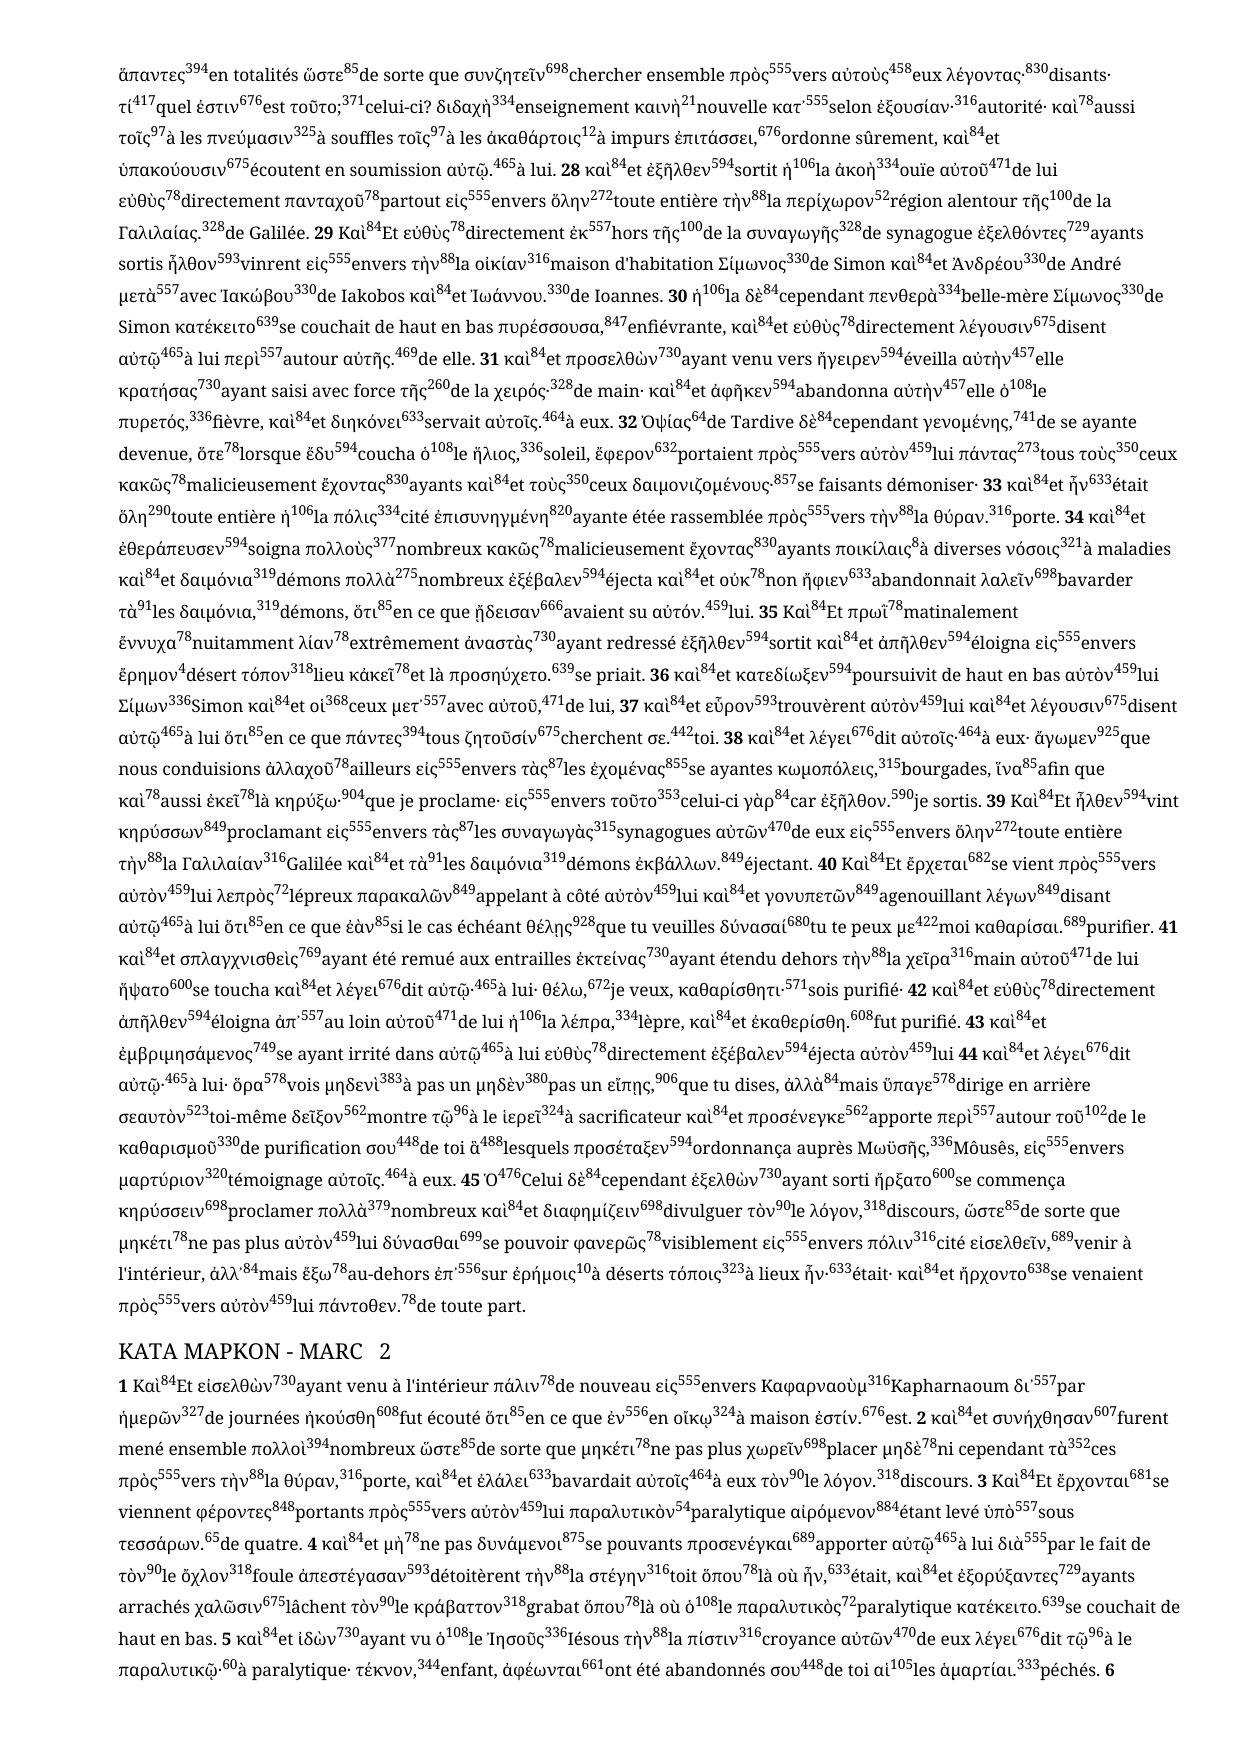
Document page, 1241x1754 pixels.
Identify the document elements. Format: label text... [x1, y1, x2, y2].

text 1 Ἀρχὴ334Origine τοῦ104de le εὐαγγελίου332de évangile Ἰησοῦ330de Iésous Χριστοῦ330de Christ υἱοῦ330de fils θεοῦ.330de Dieu. 2 Καθὼς78De haut en bas comme γέγραπται662a été écrit ἐν556en τῷ96à le Ἠσαΐᾳ324à Ésaïa τῷ96à le προφήτῃ·324à prophète· ἰδοὺ311voici ἀποστέλλω672j'envoie τὸν90le ἄγγελόν318messager μου429de moi πρὸ557d'avant προσώπου332de face σου,448de toi, ὃς505lequel κατασκευάσει614préparera de haut en bas τὴν88la ὁδόν316chemin σου·448de toi· 3 φωνὴ334son de voix βοῶντος843de beuglant ἐν556en τῇ94à la ἐρήμῳ·58à déserte· ἑτοιμάσατε561préparez τὴν88la ὁδὸν316chemin κυρίου,330de Maître, εὐθείας51directes ποιεῖτε577faites τὰς87les τρίβους315sentiers αὐτοῦ,471de lui, 4 ἐγένετο600se devint Ἰωάννης336Ioannes ὁ369celui βαπτίζων849baptisant ἐν556en τῇ94à la ἐρήμῳ58à déserte καὶ84et κηρύσσων849proclamant βάπτισμα320baptême μετανοίας328de transintelligence εἰς555envers ἄφεσιν316abandon ἁμαρτιῶν.327de péchés. 5 καὶ84et ἐξεπορεύετο639se allait au dehors πρὸς555vers αὐτὸν459lui πᾶσα290toute ἡ106la Ἰουδαία21Ioudaia χώρα334région καὶ84et οἱ107les Ἱεροσολυμεῖται335Ierosolumites πάντες,291tous, καὶ84et ἐβαπτίζοντο643étaient baptisé ὑπ᾽557sous αὐτοῦ471de lui ἐν556en τῷ96à le Ἰορδάνῃ324à Iordane ποταμῷ324à fleuve ἐξομολογούμενοι875se avouants à l'excès τὰς87les ἁμαρτίας315péchés αὐτῶν.470de eux. 6 καὶ84et ἦν633était ὁ108le Ἰωάννης336Ioannes ἐνδεδυμένος801se ayant habillé τρίχας315cheveux καμήλου330de chameau καὶ84et ζώνην316ceinture δερματίνην2de peau περὶ555autour τὴν88la ὀσφὺν316flanc αὐτοῦ471de lui καὶ84et ἔσθων849mangeant ἀκρίδας315sauterelles καὶ84et μέλι320miel ἄγριον.6agreste. 7 Καὶ84Et ἐκήρυσσεν633proclamait λέγων·849disant· ἔρχεται682se vient ὁ369celui ἰσχυρότερός72plus fort μου429de moi ὀπίσω560derrière μου,429de moi, οὗ499de lequel οὐκ78non εἰμὶ672je suis ἱκανὸς48assez-important κύψας730ayant penché λῦσαι689délier τὸν90le ἱμάντα318courroie τῶν103de les ὑποδημάτων331de souliers αὐτοῦ.471de lui. 8 ἐγὼ436moi ἐβάπτισα590je baptisai ὑμᾶς441vous ὕδατι,326à eau, αὐτὸς476lui δὲ84cependant βαπτίσει614baptisera ὑμᾶς441vous ἐν556en πνεύματι326à souffle ἁγίῳ.13à saint. 9 Καὶ84Et ἐγένετο600se devint ἐν556en ἐκείναις146à celles-là ταῖς93à les ἡμέραις321à journées ἦλθεν594vint Ἰησοῦς336Iésous ἀπὸ557au loin Ναζαρὲτ328de Nazareth τῆς100de la Γαλιλαίας328de Galilée καὶ84et ἐβαπτίσθη608fut baptisé εἰς555envers τὸν90le Ἰορδάνην318Iordane ὑπὸ557sous Ἰωάννου.330de Ioannes. 10 καὶ84et εὐθὺς78directement ἀναβαίνων849montant ἐκ557hors τοῦ104de le ὕδατος332de eau εἶδεν594vit σχιζομένους883étants scindés τοὺς89les οὐρανοὺς317cieux καὶ84et τὸ92le πνεῦμα320souffle ὡς85comme περιστερὰν316colombe καταβαῖνον833descendant εἰς555envers αὐτόν·459lui· 11 καὶ84et φωνὴ334son de voix ἐγένετο600se devint ἐκ557hors τῶν101de les οὐρανῶν·329de cieux· σὺ454toi εἶ674tu es ὁ108le υἱός336fils μου429de moi ὁ108le ἀγαπητός,23aimé, ἐν556en σοὶ445à toi εὐδόκησα.590j'estimai en bien. 12 Καὶ84Et εὐθὺς78directement τὸ110le πνεῦμα338souffle αὐτὸν459lui ἐκβάλλει676éjecte εἰς555envers τὴν88la ἔρημον.52déserte. 13 καὶ84et ἦν633était ἐν556en τῇ94à la ἐρήμῳ58à déserte τεσσεράκοντα181quarante ἡμέρας315journées πειραζόμενος900étant mis en tentation ὑπὸ557sous τοῦ102de le σατανᾶ,330de Satan, καὶ84et ἦν633était μετὰ557avec τῶν103de les θηρίων,331de bêtes sauvages, καὶ84et οἱ107les ἄγγελοι335messagers διηκόνουν632servaient αὐτῷ.465à lui. 14 Μετὰ555Après δὲ84cependant τὸ353ce παραδοθῆναι692être livré τὸν90le Ἰωάννην318Ioannes ἦλθεν594vint ὁ108le Ἰησοῦς336Iésous εἰς555envers τὴν88la Γαλιλαίαν316Galilée κηρύσσων849proclamant τὸ92le εὐαγγέλιον320évangile τοῦ102de le θεοῦ330de Dieu 15 καὶ84et λέγων849disant ὅτι85en ce que πεπλήρωται662a été fait plénitude ὁ108le καιρὸς336moment καὶ84et ἤγγικεν650a approché ἡ106la βασιλεία334royauté τοῦ102de le θεοῦ·330de Dieu· μετανοεῖτε577transintelligez καὶ84et πιστεύετε577croyez ἐν556en τῷ98à le εὐαγγελίῳ.326à évangile. 16 Καὶ84Et παράγων849menant de côté παρὰ555à côté τὴν88la θάλασσαν316mer τῆς100de la Γαλιλαίας328de Galilée εἶδεν594vit Σίμωνα318Simon καὶ84et Ἀνδρέαν318André τὸν90le ἀδελφὸν318frère Σίμωνος330de Simon ἀμφιβάλλοντας830jetants à l'entour ἐν556en τῇ94à la θαλάσσῃ·322à mer· ἦσαν632étaient γὰρ84car ἁλιεῖς.335pêcheurs. 17 καὶ84et εἶπεν594dit αὐτοῖς464à eux ὁ108le Ἰησοῦς·336Iésous· δεῦτε561venez ici ὀπίσω560derrière μου,429de moi, καὶ84et ποιήσω610je ferai ὑμᾶς441vous γενέσθαι691se devenir ἁλιεῖς317pêcheurs ἀνθρώπων.329de êtres humains. 18 καὶ84et εὐθέως78directement ἀφέντες729ayants abandonnés τὰ251les δίκτυα319filets ἠκολούθησαν593suivirent αὐτῷ.465à lui. 19 Καὶ84Et προβὰς730ayant avancé ὀλίγον78peu εἶδεν594vit Ἰάκωβον318Iakobos τὸν351celui τοῦ102de le Ζεβεδαίου330de Zébédaï καὶ84et Ἰωάννην318Ioannes τὸν90le ἀδελφὸν318frère αὐτοῦ471de lui καὶ78aussi αὐτοὺς458eux ἐν556en τῷ98à le πλοίῳ326à navire καταρτίζοντας830ajustants complètement τὰ91les δίκτυα,319filets, 20 καὶ84et εὐθὺς78directement ἐκάλεσεν594appela αὐτούς.458eux. καὶ84et ἀφέντες729ayants abandonnés τὸν90le πατέρα318père αὐτῶν470de eux Ζεβεδαῖον318Zébédaï ἐν556en τῷ98à le πλοίῳ326à navire μετὰ557avec τῶν101de les μισθωτῶν329de salariés ἀπῆλθον593éloignèrent ὀπίσω560derrière αὐτοῦ.471de lui. 21 Καὶ84Et εἰσπορεύονται681se vont à l'intérieur εἰς555envers Καφαρναούμ·316Kapharnaoum· καὶ84et εὐθέως78directement τοῖς97à les σάββασιν325à sabbats εἰσελθὼν633venait à l'intérieur εἰς555envers τὴν88la συναγωγὴν316synagogue ἐδίδασκεν.633enseignait. 22 καὶ84et ἐξεπλήσσοντο643étaient heurté à l'excès ἐπὶ556sur τῇ94à la διδαχῇ322à enseignement αὐτοῦ·471de lui· ἦν633était γὰρ84car διδάσκων849enseignant αὐτοὺς458eux ὡς85comme ἐξουσίαν316autorité ἔχων849ayant καὶ84et οὐχ78non ὡς85comme οἱ107les γραμματεῖς.335scribes. 23 Καὶ84Et εὐθὺς78directement ἦν633était ἐν556en τῇ94à la συναγωγῇ322à synagogue αὐτῶν470de eux ἄνθρωπος336être humain ἐν556en πνεύματι326à souffle ἀκαθάρτῳ13à impur καὶ84et ἀνέκραξεν594croassa de bas en haut 24 λέγων·849disant· τί417quel ἡμῖν424à nous καὶ84et σοί,445à toi, Ἰησοῦ342Iésous Ναζαρηνέ;28Nazarénien? ἦλθες592tu vins ἀπολέσαι689perdre au loin ἡμᾶς;421nous? οἶδά646j'ai su σε442toi τίς415quel εἶ,674tu es, ὁ108le ἅγιος72saint τοῦ102de le θεοῦ.330de Dieu. 25 καὶ84et ἐπετίμησεν594survalorisa αὐτῷ465à lui ὁ108le Ἰησοῦς336Iésous λέγων·849disant· φιμώθητι571sois muselé καὶ84et ἔξελθε562sors ἐξ557hors αὐτοῦ.471de lui. 26 καὶ84et σπαράξαν732ayant convulsé αὐτὸν459lui τὸ110le πνεῦμα338souffle τὸ110le ἀκάθαρτον25impur καὶ84et φωνῆσαν732ayant sonné de voix φωνῇ322à son de voix μεγάλῃ9à grande ἐξῆλθεν594sortit ἐξ557hors αὐτοῦ.471de lui. 27 καὶ84et ἐθαμβήθησαν607furent effaré ἅπαντες394en totalités ὥστε85de sorte que συνζητεῖν698chercher ensemble πρὸς555vers αὐτοὺς458eux λέγοντας·830disants· τί417quel ἐστιν676est τοῦτο;371celui-ci? διδαχὴ334enseignement καινὴ21nouvelle κατ᾽555selon ἐξουσίαν·316autorité· καὶ78aussi τοῖς97à les πνεύμασιν325à souffles τοῖς97à les ἀκαθάρτοις12à impurs ἐπιτάσσει,676ordonne sûrement, καὶ84et ὑπακούουσιν675écoutent en soumission αὐτῷ.465à lui. 28 καὶ84et ἐξῆλθεν594sortit ἡ106la ἀκοὴ334ouïe αὐτοῦ471de lui εὐθὺς78directement πανταχοῦ78partout εἰς555envers ὅλην272toute entière τὴν88la περίχωρον52région alentour τῆς100de la Γαλιλαίας.328de Galilée. 29 Καὶ84Et εὐθὺς78directement ἐκ557hors τῆς100de la συναγωγῆς328de synagogue ἐξελθόντες729ayants sortis ἦλθον593vinrent εἰς555envers τὴν88la οἰκίαν316maison d'habitation Σίμωνος330de Simon καὶ84et Ἀνδρέου330de André μετὰ557avec Ἰακώβου330de Iakobos καὶ84et Ἰωάννου.330de Ioannes. 30 ἡ106la δὲ84cependant πενθερὰ334belle-mère Σίμωνος330de Simon κατέκειτο639se couchait de haut en bas πυρέσσουσα,847enfiévrante, καὶ84et εὐθὺς78directement λέγουσιν675disent αὐτῷ465à lui περὶ557autour αὐτῆς.469de elle. 31 καὶ84et προσελθὼν730ayant venu vers ἤγειρεν594éveilla αὐτὴν457elle κρατήσας730ayant saisi avec force τῆς260de la χειρός·328de main· καὶ84et ἀφῆκεν594abandonna αὐτὴν457elle ὁ108le πυρετός,336fièvre, καὶ84et διηκόνει633servait αὐτοῖς.464à eux. 32 Ὀψίας64de Tardive δὲ84cependant γενομένης,741de se ayante devenue, ὅτε78lorsque ἔδυ594coucha ὁ108le ἥλιος,336soleil, ἔφερον632portaient πρὸς555vers αὐτὸν459lui πάντας273tous τοὺς350ceux κακῶς78malicieusement ἔχοντας830ayants καὶ84et τοὺς350ceux δαιμονιζομένους·857se faisants démoniser· 33 καὶ84et ἦν633était ὅλη290toute entière ἡ106la πόλις334cité ἐπισυνηγμένη820ayante étée rassemblée πρὸς555vers τὴν88la θύραν.316porte. 34 καὶ84et ἐθεράπευσεν594soigna πολλοὺς377nombreux κακῶς78malicieusement ἔχοντας830ayants ποικίλαις8à diverses νόσοις321à maladies καὶ84et δαιμόνια319démons πολλὰ275nombreux ἐξέβαλεν594éjecta καὶ84et οὐκ78non ἤφιεν633abandonnait λαλεῖν698bavarder τὰ91les δαιμόνια,319démons, ὅτι85en ce que ᾔδεισαν666avaient su αὐτόν.459lui. 35 Καὶ84Et πρωῒ78matinalement ἔννυχα78nuitamment λίαν78extrêmement ἀναστὰς730ayant redressé ἐξῆλθεν594sortit καὶ84et ἀπῆλθεν594éloigna εἰς555envers ἔρημον4désert τόπον318lieu κἀκεῖ78et là προσηύχετο.639se priait. 36 καὶ84et κατεδίωξεν594poursuivit de haut en bas αὐτὸν459lui Σίμων336Simon καὶ84et οἱ368ceux μετ᾽557avec αὐτοῦ,471de lui, 37 καὶ84et εὗρον593trouvèrent αὐτὸν459lui καὶ84et λέγουσιν675disent αὐτῷ465à lui ὅτι85en ce que πάντες394tous ζητοῦσίν675cherchent σε.442toi. 38 καὶ84et λέγει676dit αὐτοῖς·464à eux· ἄγωμεν925que nous conduisions ἀλλαχοῦ78ailleurs εἰς555envers τὰς87les ἐχομένας855se ayantes κωμοπόλεις,315bourgades, ἵνα85afin que καὶ78aussi ἐκεῖ78là κηρύξω·904que je proclame· εἰς555envers τοῦτο353celui-ci γὰρ84car ἐξῆλθον.590je sortis. 39 Καὶ84Et ἦλθεν594vint κηρύσσων849proclamant εἰς555envers τὰς87les συναγωγὰς315synagogues αὐτῶν470de eux εἰς555envers ὅλην272toute entière τὴν88la Γαλιλαίαν316Galilée καὶ84et τὰ91les δαιμόνια319démons ἐκβάλλων.849éjectant. 40 Καὶ84Et ἔρχεται682se vient πρὸς555vers αὐτὸν459lui λεπρὸς72lépreux παρακαλῶν849appelant à côté αὐτὸν459lui καὶ84et γονυπετῶν849agenouillant λέγων849disant αὐτῷ465à lui ὅτι85en ce que ἐὰν85si le cas échéant θέλῃς928que tu veuilles δύνασαί680tu te peux με422moi καθαρίσαι.689purifier. 41 καὶ84et σπλαγχνισθεὶς769ayant été remué aux entrailles ἐκτείνας730ayant étendu dehors τὴν88la χεῖρα316main αὐτοῦ471de lui ἥψατο600se toucha καὶ84et λέγει676dit αὐτῷ·465à lui· θέλω,672je veux, καθαρίσθητι·571sois purifié· 42 καὶ84et εὐθὺς78directement ἀπῆλθεν594éloigna ἀπ᾽557au loin αὐτοῦ471de lui ἡ106la λέπρα,334lèpre, καὶ84et ἐκαθερίσθη.608fut purifié. 43 καὶ84et ἐμβριμησάμενος749se ayant irrité dans αὐτῷ465à lui εὐθὺς78directement ἐξέβαλεν594éjecta αὐτὸν459lui 44 καὶ84et λέγει676dit αὐτῷ·465à lui· ὅρα578vois μηδενὶ383à pas un μηδὲν380pas un εἴπῃς,906que tu dises, ἀλλὰ84mais ὕπαγε578dirige en arrière σεαυτὸν523toi-même δεῖξον562montre τῷ96à le ἱερεῖ324à sacrificateur καὶ84et προσένεγκε562apporte περὶ557autour τοῦ102de le καθαρισμοῦ330de purification σου448de toi ἃ488lesquels προσέταξεν594ordonnança auprès Μωϋσῆς,336Môusês, εἰς555envers μαρτύριον320témoignage αὐτοῖς.464à eux. 45 Ὁ476Celui δὲ84cependant ἐξελθὼν730ayant sorti ἤρξατο600se commença κηρύσσειν698proclamer πολλὰ379nombreux καὶ84et διαφημίζειν698divulguer τὸν90le λόγον,318discours, ὥστε85de sorte que μηκέτι78ne pas plus αὐτὸν459lui δύνασθαι699se pouvoir φανερῶς78visiblement εἰς555envers πόλιν316cité εἰσελθεῖν,689venir à l'intérieur, ἀλλ᾽84mais ἔξω78au-dehors ἐπ᾽556sur ἐρήμοις10à déserts τόποις323à lieux ἦν·633était· καὶ84et ἤρχοντο638se venaient πρὸς555vers αὐτὸν459lui πάντοθεν.78de toute part. [118, 59, 1181, 1317]
text ΚΑΤΑ ΜΑΡΚΟΝ - MARC 2 [118, 1336, 1181, 1366]
text 1 Καὶ84Et εἰσελθὼν730ayant venu à l'intérieur πάλιν78de nouveau εἰς555envers Καφαρναοὺμ316Kapharnaoum δι᾽557par ἡμερῶν327de journées ἠκούσθη608fut écouté ὅτι85en ce que ἐν556en οἴκῳ324à maison ἐστίν.676est. 2 καὶ84et συνήχθησαν607furent mené ensemble πολλοὶ394nombreux ὥστε85de sorte que μηκέτι78ne pas plus χωρεῖν698placer μηδὲ78ni cependant τὰ352ces πρὸς555vers τὴν88la θύραν,316porte, καὶ84et ἐλάλει633bavardait αὐτοῖς464à eux τὸν90le λόγον.318discours. 3 Καὶ84Et ἔρχονται681se viennent φέροντες848portants πρὸς555vers αὐτὸν459lui παραλυτικὸν54paralytique αἰρόμενον884étant levé ὑπὸ557sous τεσσάρων.65de quatre. 4 καὶ84et μὴ78ne pas δυνάμενοι875se pouvants προσενέγκαι689apporter αὐτῷ465à lui διὰ555par le fait de τὸν90le ὄχλον318foule ἀπεστέγασαν593détoitèrent τὴν88la στέγην316toit ὅπου78là où ἦν,633était, καὶ84et ἐξορύξαντες729ayants arrachés χαλῶσιν675lâchent τὸν90le κράβαττον318grabat ὅπου78là où ὁ108le παραλυτικὸς72paralytique κατέκειτο.639se couchait de haut en bas. 5 καὶ84et ἰδὼν730ayant vu ὁ108le Ἰησοῦς336Iésous τὴν88la πίστιν316croyance αὐτῶν470de eux λέγει676dit τῷ96à le παραλυτικῷ·60à paralytique· τέκνον,344enfant, ἀφέωνται661ont été abandonnés σου448de toi αἱ105les ἁμαρτίαι.333péchés. 6 Ἦσαν632Étaient δέ84cependant τινες394des quelconques τῶν101de les γραμματέων329de scribes ἐκεῖ78là καθήμενοι875se étants assis καὶ84et διαλογιζόμενοι875se calculants au-travers ἐν556en ταῖς93à les καρδίαις321à coeurs αὐτῶν·470de eux· 7 τί404quel οὗτος369celui-ci οὕτως78ainsi λαλεῖ;676bavarde? βλασφημεῖ·676blasphème· τίς415quel δύναται682se peut ἀφιέναι698abandonner ἁμαρτίας315péchés εἰ558si μὴ78ne pas εἷς202un ὁ108le θεός;336Dieu? 8 καὶ84et εὐθὺς78directement ἐπιγνοὺς730ayant reconnu ὁ108le Ἰησοῦς336Iésous τῷ98à le πνεύματι326à souffle αὐτοῦ471de lui ὅτι85en ce que οὕτως78ainsi διαλογίζονται681se calculent au-travers ἐν556en ἑαυτοῖς539à eux-mêmes λέγει676dit αὐτοῖς·464à eux· τί404quel ταῦτα352ceux-ci διαλογίζεσθε679vous vous calculez au-travers ἐν556en ταῖς93à les καρδίαις321à coeurs ὑμῶν;447de vous? 9 τί417quel ἐστιν676est εὐκοπώτερον,50plus facile, εἰπεῖν689dire τῷ96à le παραλυτικῷ·60à paralytique· ἀφίενταί687sont abandonnés σου448de toi αἱ105les ἁμαρτίαι,333péchés, ἢ84ou εἰπεῖν·689dire· ἔγειρε578éveille καὶ84et ἆρον562lève τὸν90le κράβαττόν318grabat σου448de toi καὶ84et περιπάτει;578piétine autour? 10 ἵνα85afin que δὲ84cependant εἰδῆτε923que vous ayez su ὅτι85en ce que ἐξουσίαν316autorité ἔχει676a ὁ108le υἱὸς336fils τοῦ102de le ἀνθρώπου330de être humain ἐπὶ557sur τῆς100de la γῆς328de terre ἀφιέναι698abandonner ἁμαρτίας315péchés –942– λέγει676dit τῷ96à le παραλυτικῷ·60à paralytique· 11 σοὶ445à toi λέγω,672je dis, ἔγειρε578éveille ἆρον562lève τὸν90le κράβαττόν318grabat σου448de toi καὶ84et ὕπαγε578dirige en arrière εἰς555envers τὸν90le οἶκόν318maison σου.448de toi. 12 καὶ84et ἠγέρθη608fut éveillé καὶ84et εὐθὺς78directement ἄρας730ayant levé τὸν90le κράβαττον318grabat ἐξῆλθεν594sortit ἔμπροσθεν560en devers πάντων,388de tous, ὥστε85de sorte que ἐξίστασθαι699se extasier πάντας377tous καὶ84et δοξάζειν698glorifier τὸν90le θεὸν318Dieu λέγοντας830disants ὅτι85en ce que οὕτως78ainsi οὐδέποτε78pas cependant à un moment εἴδομεν.589nous vîmes. 13 Καὶ84Et ἐξῆλθεν594sortit πάλιν78de nouveau παρὰ555à côté τὴν88la θάλασσαν·316mer· καὶ84et πᾶς292tout ὁ108le ὄχλος336foule ἤρχετο639se venait πρὸς555vers αὐτόν,459lui, καὶ84et ἐδίδασκεν633enseignait αὐτούς.458eux. 14 Καὶ84Et παράγων849menant de côté εἶδεν594vit Λευεὶν318Lévi τὸν351celui τοῦ102de le Ἁλφαίου330de Alphaios καθήμενον858se étant assis ἐπὶ555sur τὸ92le τελώνιον,320bureau de taxes, καὶ84et λέγει676dit αὐτῷ·465à lui· ἀκολούθει578suis μοι.425à moi. καὶ84et ἀναστὰς730ayant redressé ἠκολούθησεν594suivit αὐτῷ.465à lui. 15 Καὶ84Et γίνεται682se devient κατακεῖσθαι699se coucher de haut en bas αὐτὸν459lui ἐν556en τῇ94à la οἰκίᾳ322à maison d'habitation αὐτοῦ,471de lui, καὶ84et πολλοὶ291nombreux τελῶναι335collecteurs de taxes καὶ84et ἁμαρτωλοὶ71pécheurs συνανέκειντο638se couchaient de bas en haut ensemble τῷ96à le Ἰησοῦ324à Iésous καὶ84et τοῖς95à les μαθηταῖς323à disciples αὐτοῦ·471de lui· ἦσαν632étaient γὰρ84car πολλοὶ394nombreux καὶ84et ἠκολούθουν632suivaient αὐτῷ.465à lui. 16 καὶ84et οἱ107les γραμματεῖς335scribes τῶν101de les Φαρισαίων329de Pharisiens ἰδόντες729ayants vus ὅτι85en ce que ἐσθίει676mange μετὰ557avec τῶν101de les ἁμαρτωλῶν65de pécheurs καὶ84et τελωνῶν329de collecteurs de taxes ἔλεγον632disaient τοῖς95à les μαθηταῖς323à disciples αὐτοῦ·471de lui· ὅτι85en ce que μετὰ557avec τῶν101de les τελωνῶν329de collecteurs de taxes καὶ84et ἁμαρτωλῶν65de pécheurs ἐσθίει;676mange? 17 καὶ84et ἀκούσας730ayant écouté ὁ108le Ἰησοῦς336Iésous λέγει676dit αὐτοῖς464à eux ὅτι85en ce que οὐ84non χρείαν316besoin ἔχουσιν675ont οἱ368ceux ἰσχύοντες848ayants la ténacité ἰατροῦ330de médecin ἀλλ᾽84mais οἱ368ceux κακῶς78malicieusement ἔχοντες·848ayants· οὐκ84non ἦλθον590je vins καλέσαι689appeler δικαίους53justes ἀλλὰ84mais ἁμαρτωλούς.53pécheurs. 18 Καὶ84Et ἦσαν632étaient οἱ107les μαθηταὶ335disciples Ἰωάννου330de Ioannes καὶ84et οἱ107les Φαρισαῖοι335Pharisiens νηστεύοντες.848jeûnants. καὶ84et ἔρχονται681se viennent καὶ84et λέγουσιν675disent αὐτῷ·465à lui· διὰ555par le fait de τί404quel οἱ107les μαθηταὶ335disciples Ἰωάννου330de Ioannes καὶ84et οἱ107les μαθηταὶ335disciples τῶν101de les Φαρισαίων329de Pharisiens νηστεύουσιν,675jeûnent, οἱ107les δὲ84cependant σοὶ244tiens μαθηταὶ335disciples οὐ78non νηστεύουσιν;675jeûnent? 19 καὶ84et εἶπεν594dit αὐτοῖς464à eux ὁ108le Ἰησοῦς·336Iésous· μὴ345ne pas δύνανται681se peuvent οἱ107les υἱοὶ335fils τοῦ102de le νυμφῶνος330de épousaille ἐν556en ᾧ493à lequel ὁ108le νυμφίος336époux μετ᾽557avec αὐτῶν470de eux ἐστιν676est νηστεύειν;698jeûner? ὅσον300autant lequel χρόνον318temps ἔχουσιν675ont τὸν90le νυμφίον318époux μετ᾽557avec αὐτῶν470de eux οὐ78non δύνανται681se peuvent νηστεύειν.698jeûner. 20 ἐλεύσονται619se viendront δὲ84cependant ἡμέραι333journées ὅταν78lorsque le cas échéant ἀπαρθῇ920que soit levé au loin ἀπ᾽557au loin αὐτῶν470de eux ὁ108le νυμφίος,336époux, καὶ84et τότε78alors νηστεύσουσιν613jeûneront ἐν556en ἐκείνῃ147à celle-là τῇ94à la ἡμέρᾳ.322à journée. 21 Οὐδεὶς395Aucun ἐπίβλημα320surjet ῥάκους332de morceau de tissu ἀγνάφου19de non foulé ἐπιράπτει676coud ἐπὶ555sur ἱμάτιον320himation παλαιόν·6vieil· εἰ85si δὲ84cependant μή,78ne pas, αἴρει676lève τὸ92le πλήρωμα320plénitude ἀπ᾽557au loin αὐτοῦ473de lui τὸ110le καινὸν74nouveau τοῦ104de le παλαιοῦ68de vieil καὶ84et χεῖρον25pire σχίσμα338schisme γίνεται.682se devient. 22 καὶ84et οὐδεὶς395aucun βάλλει676jette οἶνον318vin νέον4jeune εἰς555envers ἀσκοὺς317outres παλαιούς·3vieux· εἰ85si δὲ84cependant μή,78ne pas, ῥήξει614fracassera ὁ108le οἶνος336vin τοὺς89les ἀσκοὺς317outres καὶ84et ὁ108le οἶνος336vin ἀπόλλυται688est perdu au loin καὶ84et οἱ107les ἀσκοί·335outres· ἀλλὰ84mais οἶνον318vin νέον4jeune εἰς555envers ἀσκοὺς317outres καινούς.3nouveaux. 23 Καὶ84Et ἐγένετο600se devint αὐτὸν459lui ἐν556en τοῖς97à les σάββασιν325à sabbats παραπορεύεσθαι699se aller à côté διὰ557par τῶν103de les σπορίμων,67de champs ensemencés, καὶ84et οἱ107les μαθηταὶ335disciples αὐτοῦ471de lui ἤρξαντο599se commencèrent ὁδὸν316chemin ποιεῖν698faire τίλλοντες848épilants τοὺς89les στάχυας.317épis. 24 καὶ84et οἱ107les Φαρισαῖοι335Pharisiens ἔλεγον632disaient αὐτῷ·465à lui· ἴδε311voici τί404quel ποιοῦσιν675font τοῖς97à les σάββασιν325à sabbats ὃ507lequel οὐκ78non ἔξεστιν;676est permis? 25 καὶ84et λέγει676dit αὐτοῖς·464à eux· οὐδέποτε78pas cependant à un moment ἀνέγνωτε591vous prîtes connaissance τί404quel ἐποίησεν594fit Δαυὶδ336Dauid ὅτε85lorsque χρείαν316besoin ἔσχεν594eut καὶ84et ἐπείνασεν594eut faim αὐτὸς476lui καὶ84et οἱ368ceux μετ᾽557avec αὐτοῦ,471de lui, 26 πῶς85comment? εἰσῆλθεν594vint à l'intérieur εἰς555envers τὸν90le οἶκον318maison τοῦ102de le θεοῦ330de Dieu ἐπὶ557sur Ἀβιαθὰρ330de Abiathar ἀρχιερέως330de chef sacrificateur καὶ84et τοὺς89les ἄρτους317pains τῆς100de la προθέσεως328de position en avant ἔφαγεν,594mangea, οὓς486lesquels οὐκ78non ἔξεστιν676est permis φαγεῖν689manger εἰ558si μὴ78ne pas τοὺς89les ἱερεῖς,317sacrificateurs, καὶ84et ἔδωκεν594donna καὶ78aussi τοῖς356à ceux σὺν556avec αὐτῷ465à lui οὖσιν;836à étants? 27 Καὶ84Et ἔλεγεν633disait αὐτοῖς·464à eux· τὸ110le σάββατον338sabbat διὰ555par le fait de τὸν90le ἄνθρωπον318être humain ἐγένετο600se devint καὶ84et οὐχ78non ὁ108le ἄνθρωπος336être humain διὰ555par le fait de τὸ92le σάββατον·320sabbat· 28 ὥστε85de sorte que κύριός336Maître ἐστιν676est ὁ108le υἱὸς336fils τοῦ102de le ἀνθρώπου330de être humain καὶ78aussi τοῦ104de le σαββάτου.332de sabbat. [118, 1370, 1181, 1682]
